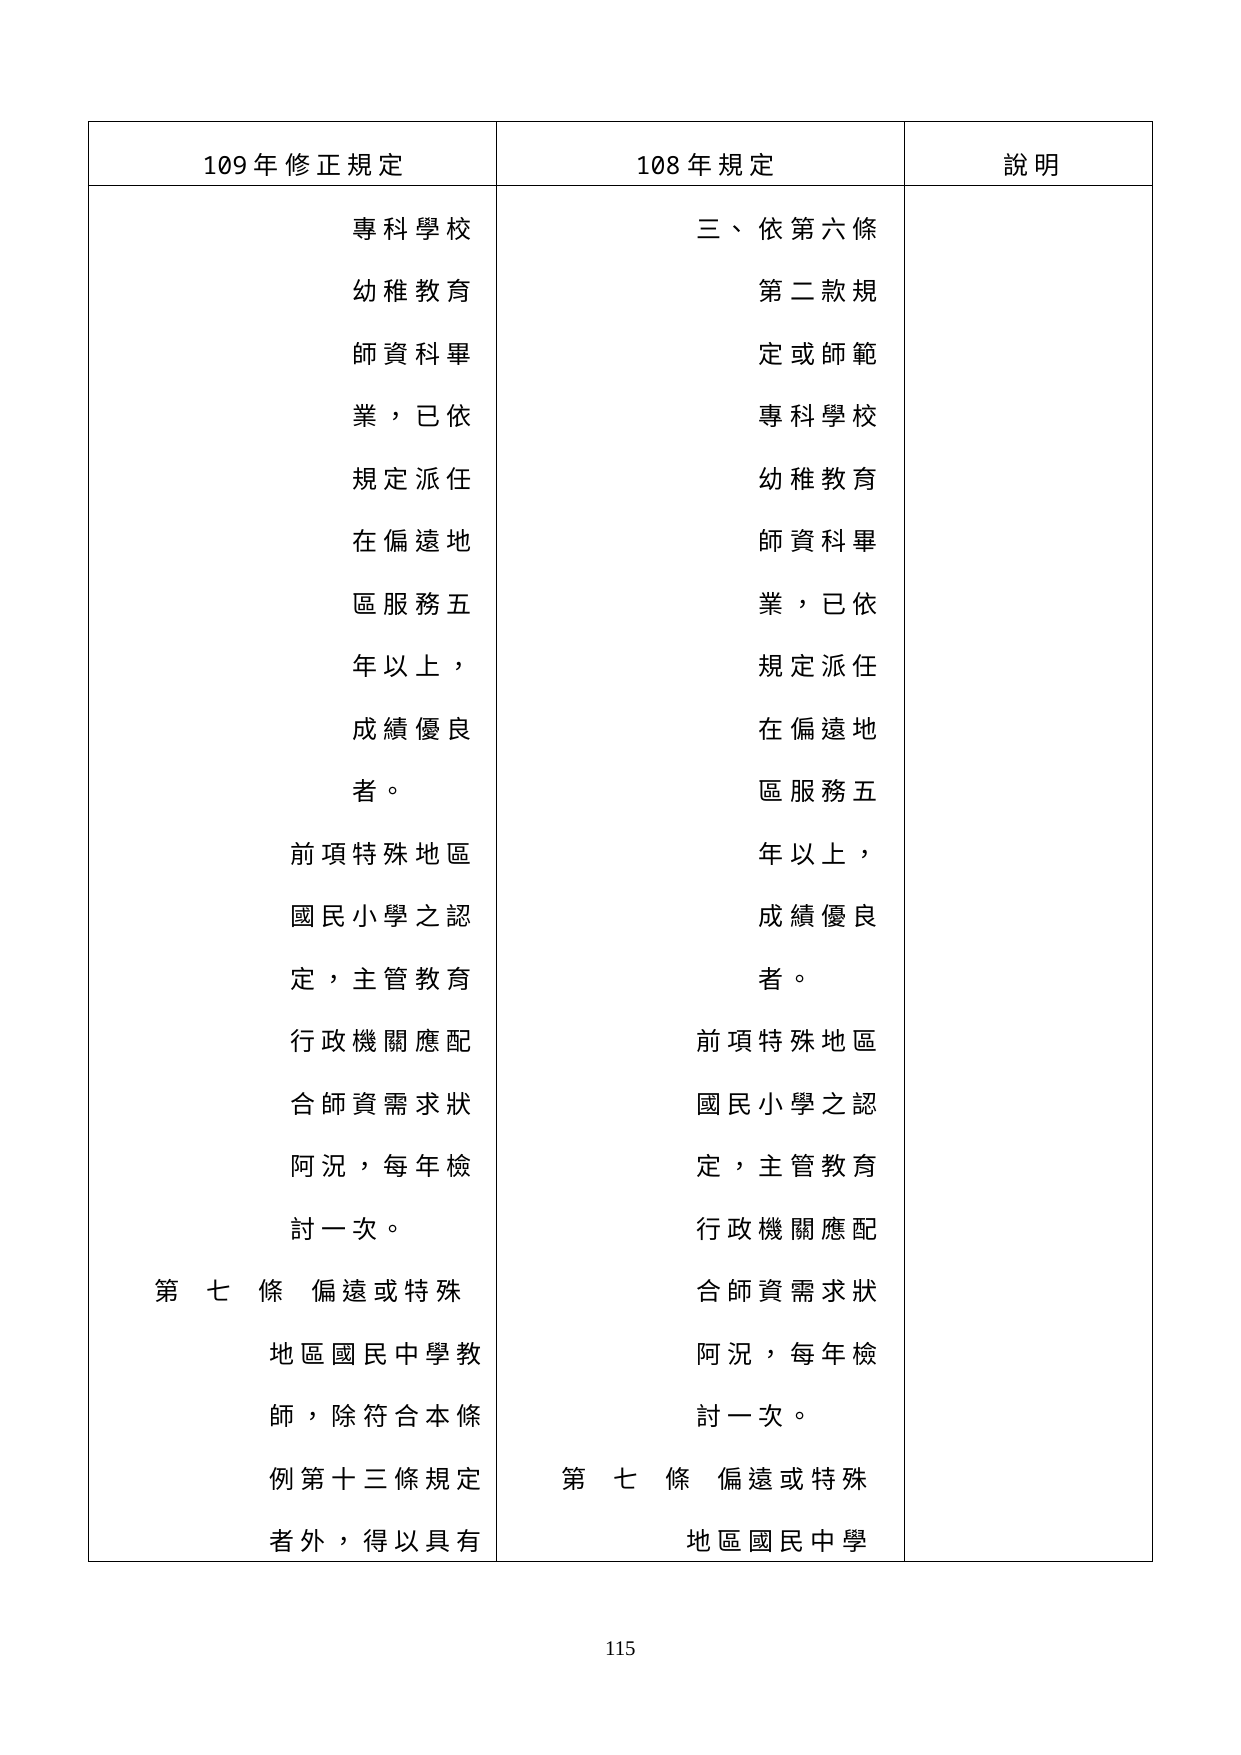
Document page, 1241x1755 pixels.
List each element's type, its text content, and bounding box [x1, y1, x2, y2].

table_cell 三、依第六條第二款規定或師範專科學校幼稚教育師資科畢業，已依規定派任在偏遠地區服務五年以上，成績優良者。 前項特殊地區國民小學之認定，主管教育行政機關應配合師資需求狀阿況，每年檢討一次。 第 七 條 偏遠或特殊地區國民中學 [497, 186, 904, 1561]
table_header 109年修正規定 [89, 122, 496, 185]
table_cell 專科學校幼稚教育師資科畢業，已依規定派任在偏遠地區服務五年以上，成績優良者。 前項特殊地區國民小學之認定，主管教育行政機關應配合師資需求狀阿況，每年檢討一次。 第 七 條 偏遠或特殊地區國民中學教師，除符合本條例第十三條規定者外，得以具有 [89, 186, 496, 1561]
table_header 108年規定 [497, 122, 904, 185]
table_cell [905, 186, 1152, 1561]
table_header 說明 [905, 122, 1152, 185]
